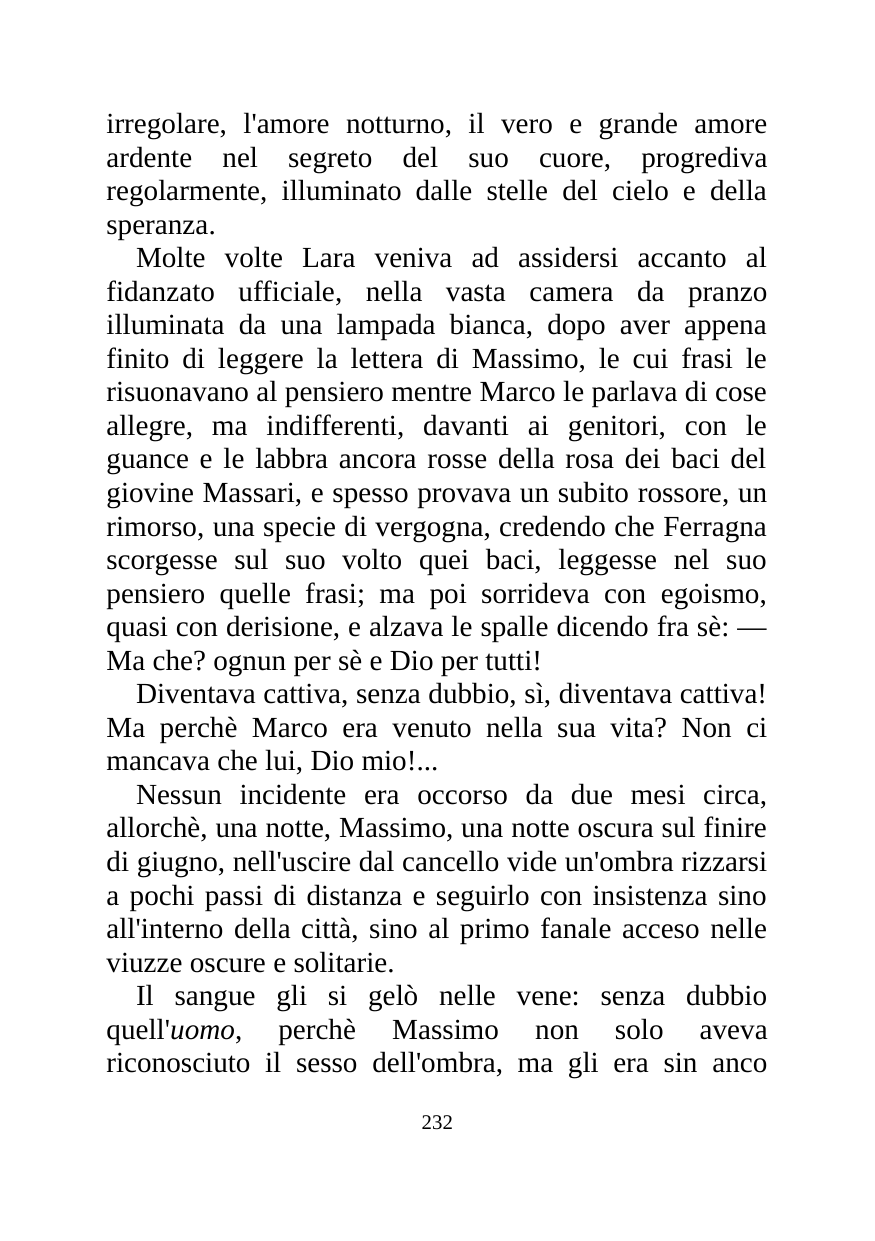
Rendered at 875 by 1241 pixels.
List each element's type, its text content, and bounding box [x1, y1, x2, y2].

text Diventava cattiva, senza dubbio, sì, diventava cattiva! Ma perchè Marco era venuto nella sua vita? Non ci mancava che lui, Dio mio!... [106, 676, 768, 777]
text Nessun incidente era occorso da due mesi circa, allorchè, una notte, Massimo, una notte oscura sul finire di giugno, nell'uscire dal cancello vide un'ombra rizzarsi a pochi passi di distanza e seguirlo con insistenza sino all'interno della città, sino al primo fanale acceso nelle viuzze oscure e solitarie. [106, 777, 768, 978]
text Il sangue gli si gelò nelle vene: senza dubbio quell'uomo, perchè Massimo non solo aveva riconosciuto il sesso dell'ombra, ma gli era sin anco [106, 978, 768, 1079]
text Molte volte Lara veniva ad assidersi accanto al fidanzato ufficiale, nella vasta camera da pranzo illuminata da una lampada bianca, dopo aver appena finito di leggere la lettera di Massimo, le cui frasi le risuonavano al pensiero mentre Marco le parlava di cose allegre, ma indifferenti, davanti ai genitori, con le guance e le labbra ancora rosse della rosa dei baci del giovine Massari, e spesso provava un subito rossore, un rimorso, una specie di vergogna, credendo che Ferragna scorgesse sul suo volto quei baci, leggesse nel suo pensiero quelle frasi; ma poi sorrideva con egoismo, quasi con derisione, e alzava le spalle dicendo fra sè: — Ma che? ognun per sè e Dio per tutti! [106, 240, 768, 676]
text irregolare, l'amore notturno, il vero e grande amore ardente nel segreto del suo cuore, progrediva regolarmente, illuminato dalle stelle del cielo e della speranza. [106, 106, 768, 240]
